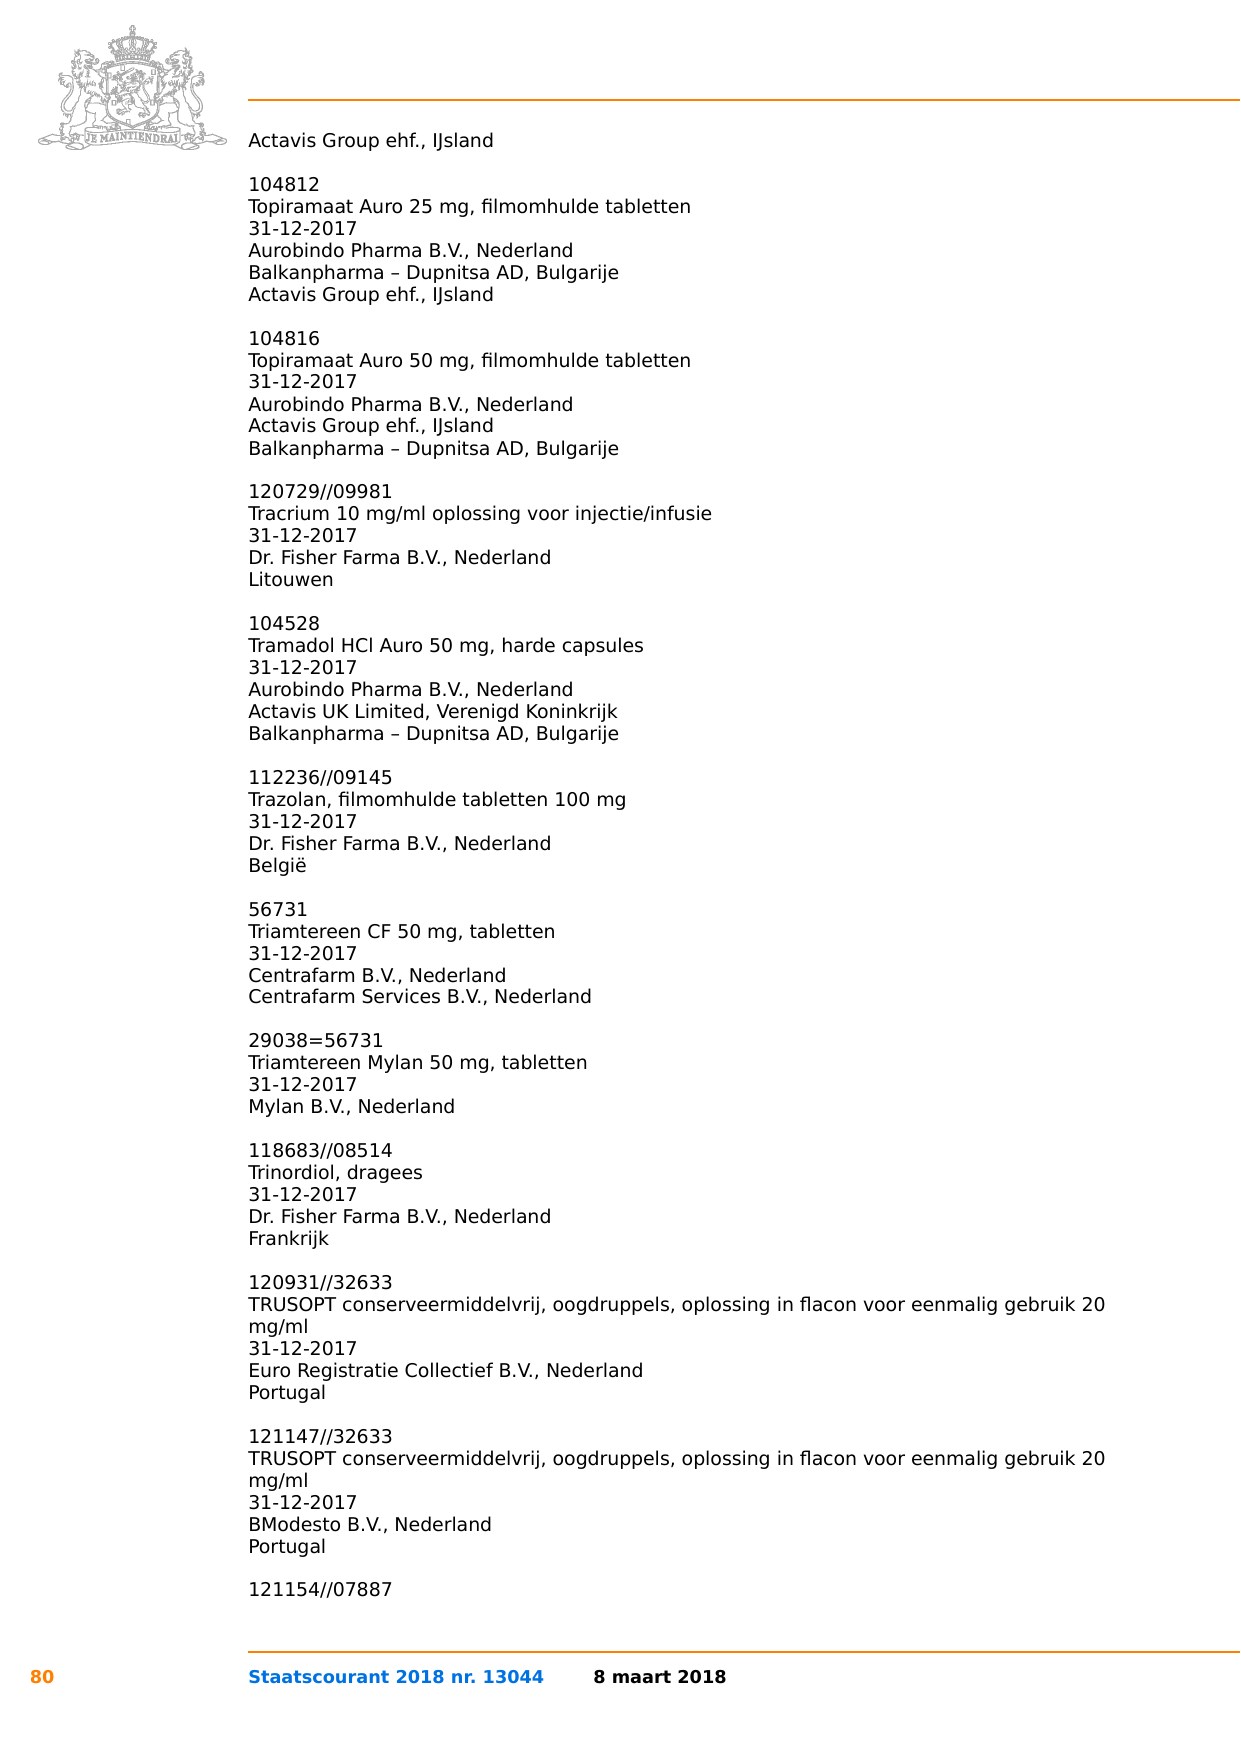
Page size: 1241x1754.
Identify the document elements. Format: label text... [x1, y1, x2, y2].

text TRUSOPT conserveermiddelvrij, oogdruppels, oplossing in flacon voor eenmalig gebruik 20 mg/ml [248, 1294, 1163, 1338]
text 31-12-2017 [248, 1184, 1163, 1206]
text Aurobindo Pharma B.V., Nederland [248, 240, 1163, 262]
text Euro Registratie Collectief B.V., Nederland [248, 1360, 1163, 1382]
text 120729//09981 [248, 481, 1163, 503]
text België [248, 855, 1163, 877]
text 120931//32633 [248, 1272, 1163, 1294]
text Actavis Group ehf., IJsland [248, 130, 1163, 152]
text Aurobindo Pharma B.V., Nederland [248, 679, 1163, 701]
text Portugal [248, 1536, 1163, 1557]
text Topiramaat Auro 25 mg, filmomhulde tabletten [248, 196, 1163, 218]
text 56731 [248, 898, 1163, 921]
text Centrafarm Services B.V., Nederland [248, 986, 1163, 1008]
picture [38, 25, 227, 150]
text 31-12-2017 [248, 1338, 1163, 1360]
text 118683//08514 [248, 1140, 1163, 1162]
text TRUSOPT conserveermiddelvrij, oogdruppels, oplossing in flacon voor eenmalig gebruik 20 mg/ml [248, 1448, 1163, 1492]
text 31-12-2017 [248, 811, 1163, 833]
text Actavis Group ehf., IJsland [248, 284, 1163, 306]
text Actavis UK Limited, Verenigd Koninkrijk [248, 701, 1163, 723]
text 121147//32633 [248, 1426, 1163, 1448]
text 31-12-2017 [248, 1492, 1163, 1513]
text Balkanpharma – Dupnitsa AD, Bulgarije [248, 723, 1163, 745]
text Mylan B.V., Nederland [248, 1096, 1163, 1118]
text Aurobindo Pharma B.V., Nederland [248, 393, 1163, 415]
text Balkanpharma – Dupnitsa AD, Bulgarije [248, 437, 1163, 459]
text Frankrijk [248, 1228, 1163, 1250]
text 104812 [248, 174, 1163, 196]
text 31-12-2017 [248, 942, 1163, 964]
text 104816 [248, 327, 1163, 349]
text Dr. Fisher Farma B.V., Nederland [248, 547, 1163, 569]
text 31-12-2017 [248, 1074, 1163, 1096]
text 29038=56731 [248, 1030, 1163, 1052]
text 31-12-2017 [248, 657, 1163, 679]
text 121154//07887 [248, 1579, 1163, 1601]
text Actavis Group ehf., IJsland [248, 415, 1163, 437]
text Portugal [248, 1382, 1163, 1404]
text Litouwen [248, 569, 1163, 591]
text Triamtereen CF 50 mg, tabletten [248, 921, 1163, 942]
text Topiramaat Auro 50 mg, filmomhulde tabletten [248, 349, 1163, 371]
text Trazolan, filmomhulde tabletten 100 mg [248, 789, 1163, 811]
text BModesto B.V., Nederland [248, 1513, 1163, 1536]
text 31-12-2017 [248, 371, 1163, 393]
text Tracrium 10 mg/ml oplossing voor injectie/infusie [248, 503, 1163, 525]
text 31-12-2017 [248, 525, 1163, 547]
text Dr. Fisher Farma B.V., Nederland [248, 833, 1163, 855]
text Balkanpharma – Dupnitsa AD, Bulgarije [248, 262, 1163, 284]
text 112236//09145 [248, 767, 1163, 789]
text Dr. Fisher Farma B.V., Nederland [248, 1206, 1163, 1228]
text Triamtereen Mylan 50 mg, tabletten [248, 1052, 1163, 1074]
text 104528 [248, 613, 1163, 635]
text Trinordiol, dragees [248, 1162, 1163, 1184]
text Tramadol HCl Auro 50 mg, harde capsules [248, 635, 1163, 657]
text 31-12-2017 [248, 218, 1163, 240]
text Centrafarm B.V., Nederland [248, 964, 1163, 986]
